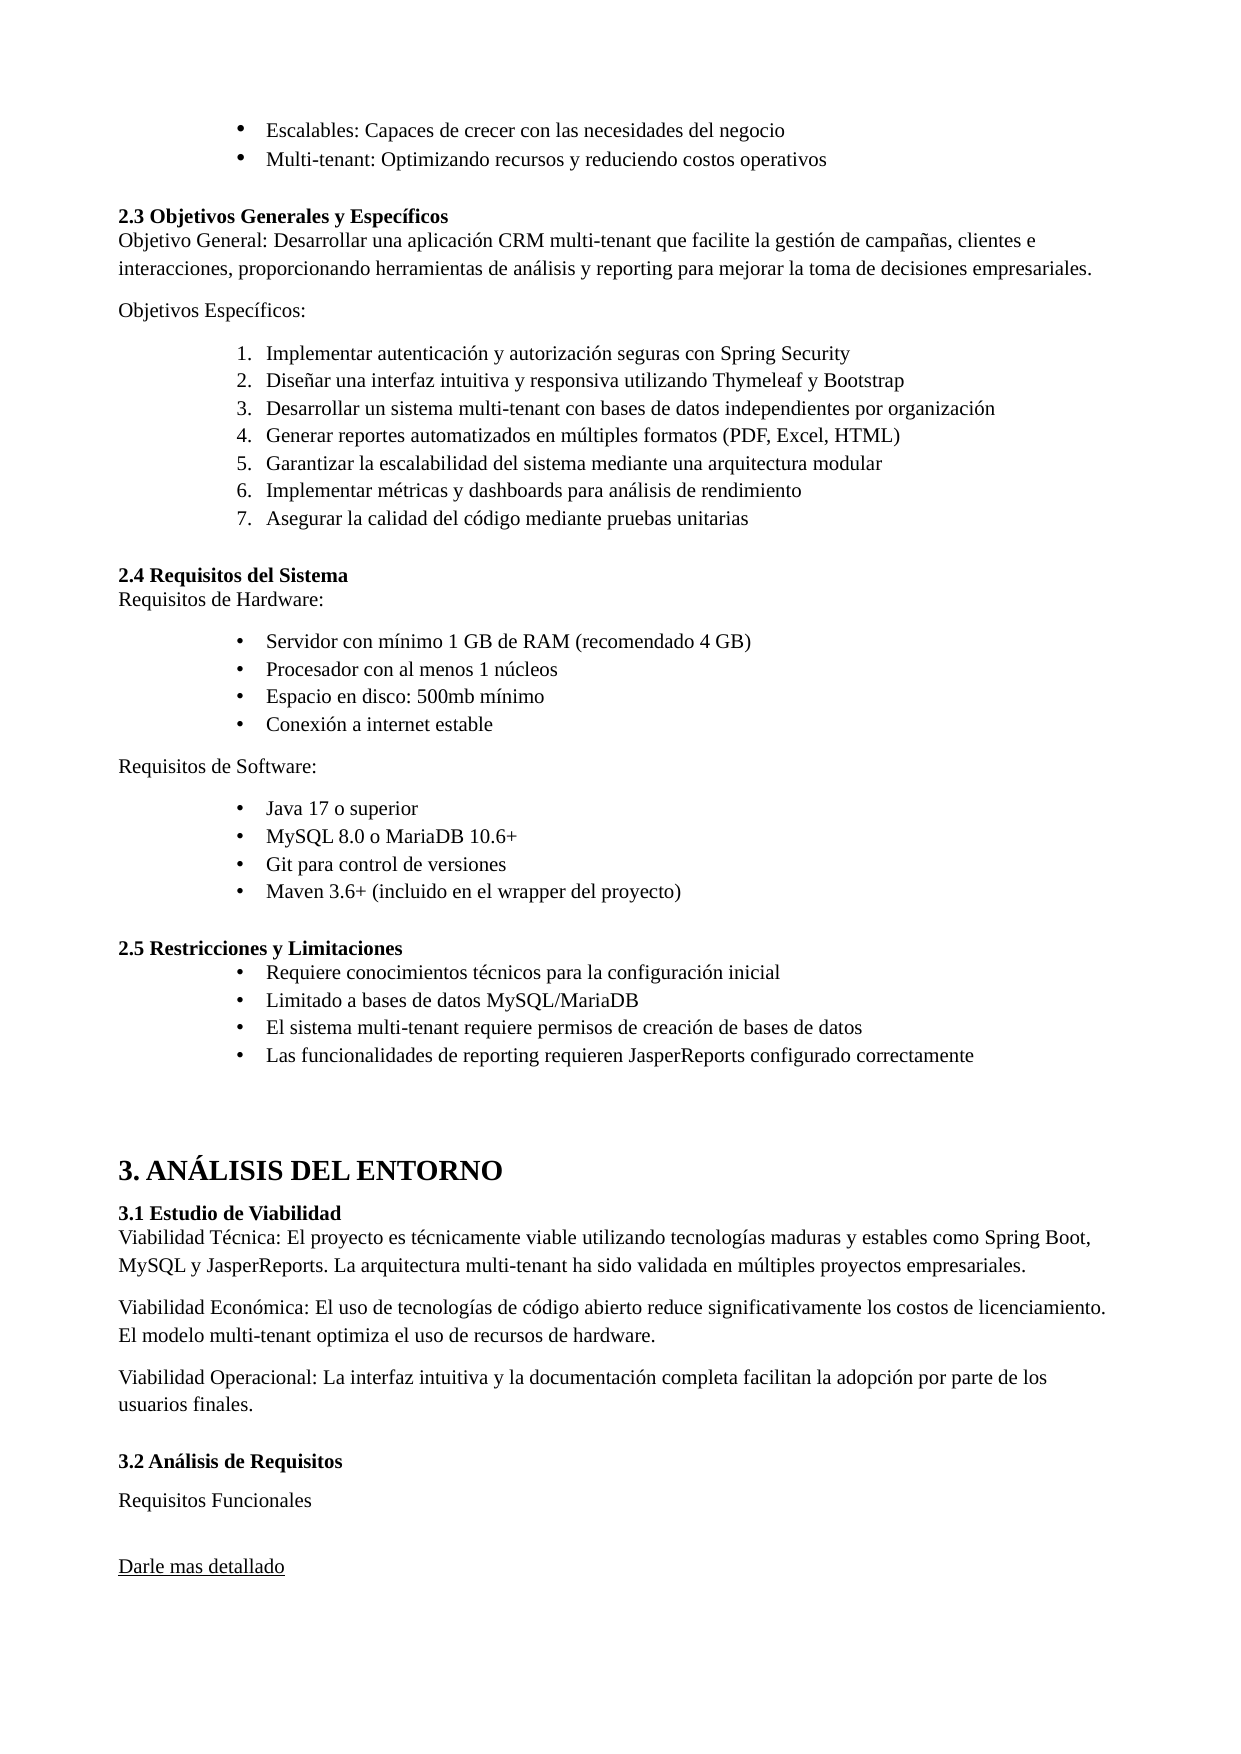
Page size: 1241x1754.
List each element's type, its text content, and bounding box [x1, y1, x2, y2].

subtitle 3.2 Análisis de Requisitos [118, 1449, 1122, 1473]
list Maven 3.6+ (incluido en el wrapper del proyecto) [236, 879, 1122, 903]
subtitle 2.3 Objetivos Generales y Específicos [118, 204, 1122, 228]
subtitle 2.5 Restricciones y Limitaciones [118, 936, 1122, 960]
list Requiere conocimientos técnicos para la configuración inicial [236, 960, 1122, 984]
text Viabilidad Técnica: El proyecto es técnicamente viable utilizando tecnologías maduras y estables como Spring Boot, MySQL y JasperReports. La arquitectura multi-tenant ha sido validada en múltiples proyectos empresariales. [118, 1225, 1122, 1277]
list Asegurar la calidad del código mediante pruebas unitarias [236, 506, 1122, 530]
list Multi-tenant: Optimizando recursos y reduciendo costos operativos [236, 147, 1122, 172]
list Generar reportes automatizados en múltiples formatos (PDF, Excel, HTML) [236, 423, 1122, 447]
subtitle 3. ANÁLISIS DEL ENTORNO [118, 1153, 1122, 1187]
text Darle mas detallado [118, 1554, 1122, 1578]
list Implementar autenticación y autorización seguras con Spring Security [236, 340, 1122, 364]
list Procesador con al menos 1 núcleos [236, 657, 1122, 681]
subtitle 2.4 Requisitos del Sistema [118, 563, 1122, 587]
text Viabilidad Operacional: La interfaz intuitiva y la documentación completa facilitan la adopción por parte de los usuarios finales. [118, 1365, 1122, 1416]
list Implementar métricas y dashboards para análisis de rendimiento [236, 478, 1122, 502]
list Garantizar la escalabilidad del sistema mediante una arquitectura modular [236, 451, 1122, 475]
list Escalables: Capaces de crecer con las necesidades del negocio [236, 118, 1122, 143]
subtitle 3.1 Estudio de Viabilidad [118, 1201, 1122, 1225]
text Requisitos de Software: [118, 754, 1122, 778]
list Desarrollar un sistema multi-tenant con bases de datos independientes por organización [236, 396, 1122, 420]
list Limitado a bases de datos MySQL/MariaDB [236, 987, 1122, 1012]
list El sistema multi-tenant requiere permisos de creación de bases de datos [236, 1015, 1122, 1039]
subtitle Requisitos Funcionales [118, 1488, 1122, 1512]
text Objetivo General: Desarrollar una aplicación CRM multi-tenant que facilite la gestión de campañas, clientes e interacciones, proporcionando herramientas de análisis y reporting para mejorar la toma de decisiones empresariales. [118, 228, 1122, 280]
text Requisitos de Hardware: [118, 587, 1122, 611]
list Diseñar una interfaz intuitiva y responsiva utilizando Thymeleaf y Bootstrap [236, 368, 1122, 392]
text Objetivos Específicos: [118, 298, 1122, 322]
list Las funcionalidades de reporting requieren JasperReports configurado correctamente [236, 1043, 1122, 1067]
list Espacio en disco: 500mb mínimo [236, 684, 1122, 708]
list MySQL 8.0 o MariaDB 10.6+ [236, 824, 1122, 848]
list Java 17 o superior [236, 796, 1122, 820]
text Viabilidad Económica: El uso de tecnologías de código abierto reduce significativamente los costos de licenciamiento. El modelo multi-tenant optimiza el uso de recursos de hardware. [118, 1295, 1122, 1347]
list Git para control de versiones [236, 851, 1122, 876]
list Conexión a internet estable [236, 712, 1122, 736]
list Servidor con mínimo 1 GB de RAM (recomendado 4 GB) [236, 629, 1122, 653]
